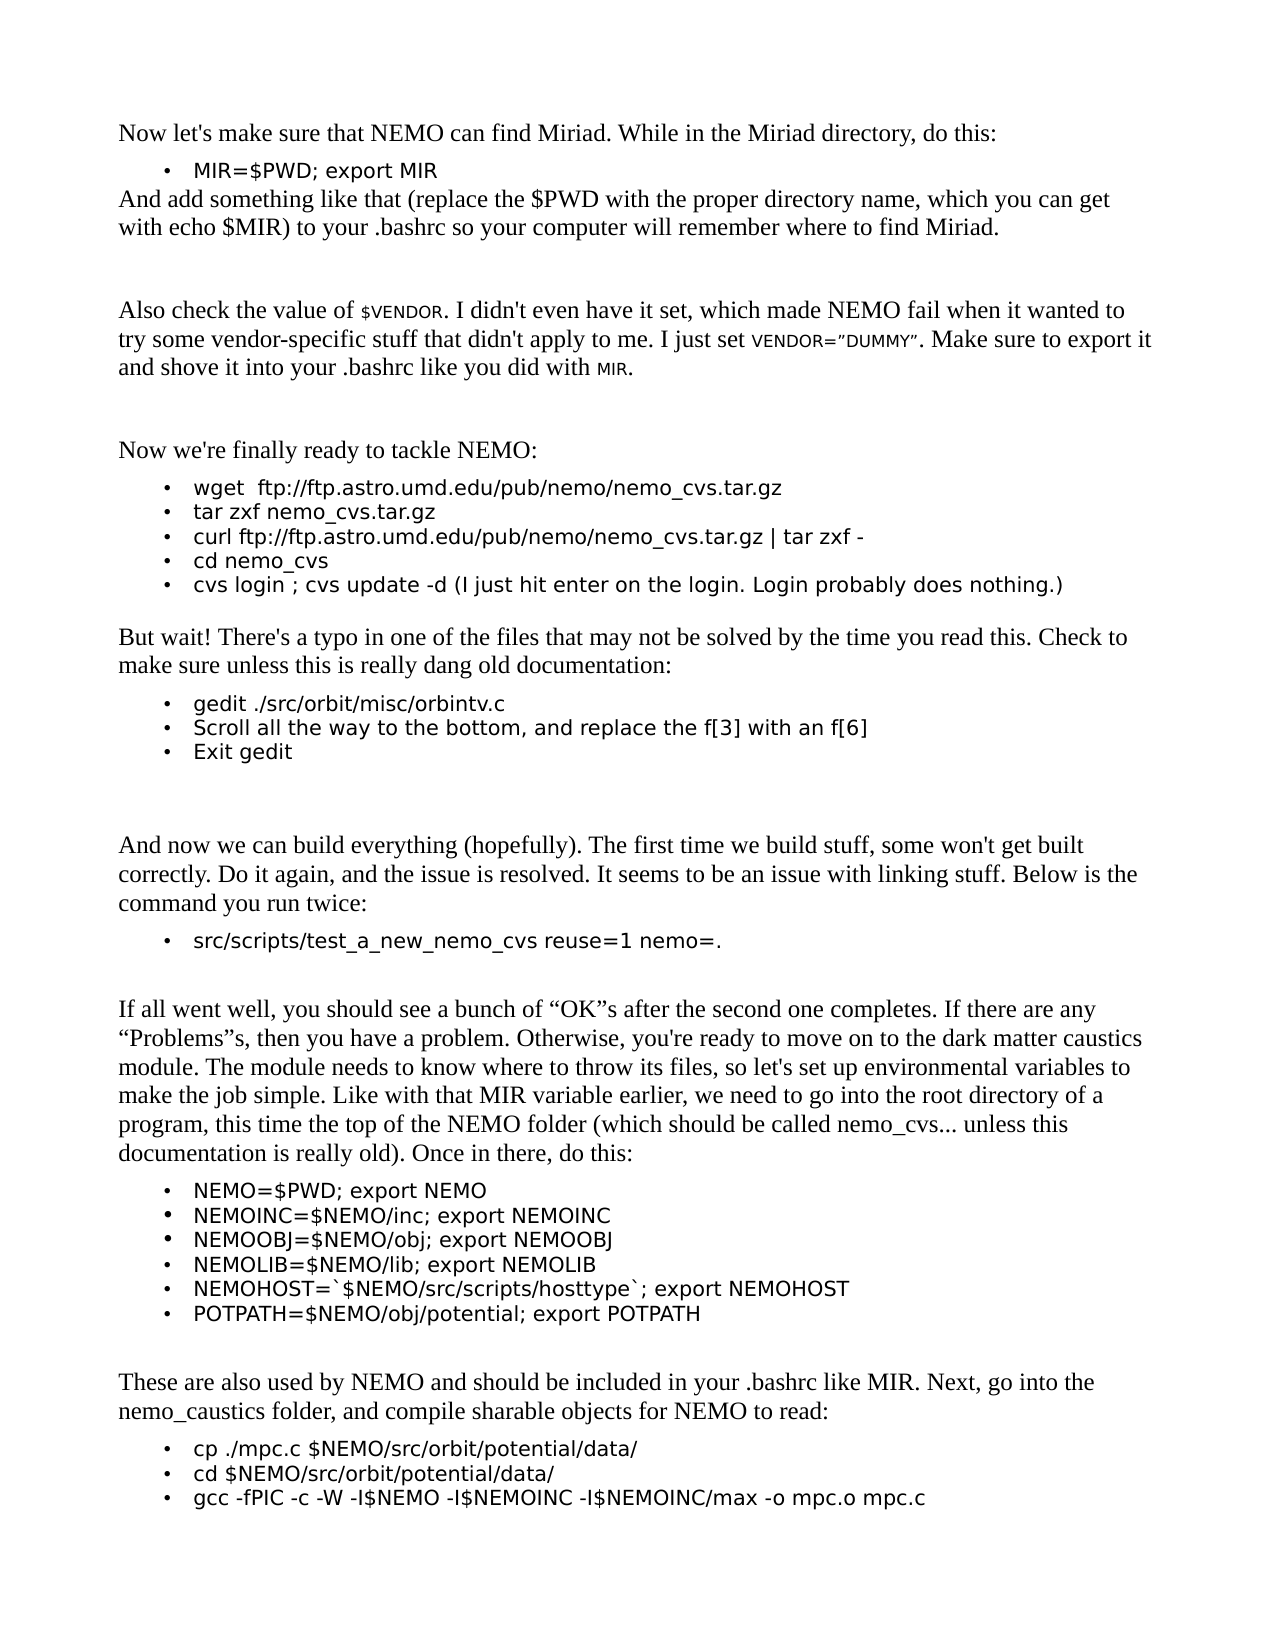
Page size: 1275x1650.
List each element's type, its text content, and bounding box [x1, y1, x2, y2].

text If all went well, you should see a bunch of “OK”s after the second one completes. If there are any “Problems”s, then you have a problem. Otherwise, you're ready to move on to the dark matter caustics module. The module needs to know where to throw its files, so let's set up environmental variables to make the job simple. Like with that MIR variable earlier, we need to go into the root directory of a program, this time the top of the NEMO folder (which should be called nemo_cvs... unless this documentation is really old). Once in there, do this: [118, 994, 1157, 1167]
list tar zxf nemo_cvs.tar.gz [164, 500, 1157, 525]
list Scroll all the way to the bottom, and replace the f[3] with an f[6] [164, 716, 1157, 740]
list NEMO=$PWD; export NEMO [164, 1179, 1157, 1204]
list NEMOHOST=`$NEMO/src/scripts/hosttype`; export NEMOHOST [164, 1277, 1157, 1302]
list NEMOLIB=$NEMO/lib; export NEMOLIB [164, 1253, 1157, 1277]
list NEMOINC=$NEMO/inc; export NEMOINC [164, 1204, 1157, 1228]
list cp ./mpc.c $NEMO/src/orbit/potential/data/ [164, 1437, 1157, 1462]
text These are also used by NEMO and should be included in your .bashrc like MIR. Next, go into the nemo_caustics folder, and compile sharable objects for NEMO to read: [118, 1367, 1157, 1425]
list curl ftp://ftp.astro.umd.edu/pub/nemo/nemo_cvs.tar.gz | tar zxf - [164, 525, 1157, 549]
list cd nemo_cvs [164, 549, 1157, 573]
text Now let's make sure that NEMO can find Miriad. While in the Miriad directory, do this: [118, 118, 1157, 147]
list POTPATH=$NEMO/obj/potential; export POTPATH [164, 1302, 1157, 1326]
list gedit ./src/orbit/misc/orbintv.c [164, 692, 1157, 716]
text And add something like that (replace the $PWD with the proper directory name, which you can get with echo $MIR) to your .bashrc so your computer will remember where to find Miriad. [118, 184, 1157, 241]
list wget ftp://ftp.astro.umd.edu/pub/nemo/nemo_cvs.tar.gz [164, 476, 1157, 500]
text And now we can build everything (hopefully). The first time we build stuff, some won't get built correctly. Do it again, and the issue is resolved. It seems to be an issue with linking stuff. Below is the command you run twice: [118, 830, 1157, 916]
list src/scripts/test_a_new_nemo_cvs reuse=1 nemo=. [164, 929, 1157, 953]
list MIR=$PWD; export MIR [164, 159, 1157, 184]
text Now we're finally ready to tackle NEMO: [118, 435, 1157, 464]
text But wait! There's a typo in one of the files that may not be solved by the time you read this. Check to make sure unless this is really dang old documentation: [118, 622, 1157, 679]
list cd $NEMO/src/orbit/potential/data/ [164, 1462, 1157, 1486]
text Also check the value of $VENDOR. I didn't even have it set, which made NEMO fail when it wanted to try some vendor-specific stuff that didn't apply to me. I just set VENDOR=”DUMMY”. Make sure to export it and shove it into your .bashrc like you did with MIR. [118, 295, 1157, 381]
list Exit gedit [164, 740, 1157, 764]
list gcc -fPIC -c -W -I$NEMO -I$NEMOINC -I$NEMOINC/max -o mpc.o mpc.c [164, 1486, 1157, 1510]
list NEMOOBJ=$NEMO/obj; export NEMOOBJ [164, 1228, 1157, 1253]
list cvs login ; cvs update -d (I just hit enter on the login. Login probably does nothing.) [164, 573, 1157, 597]
